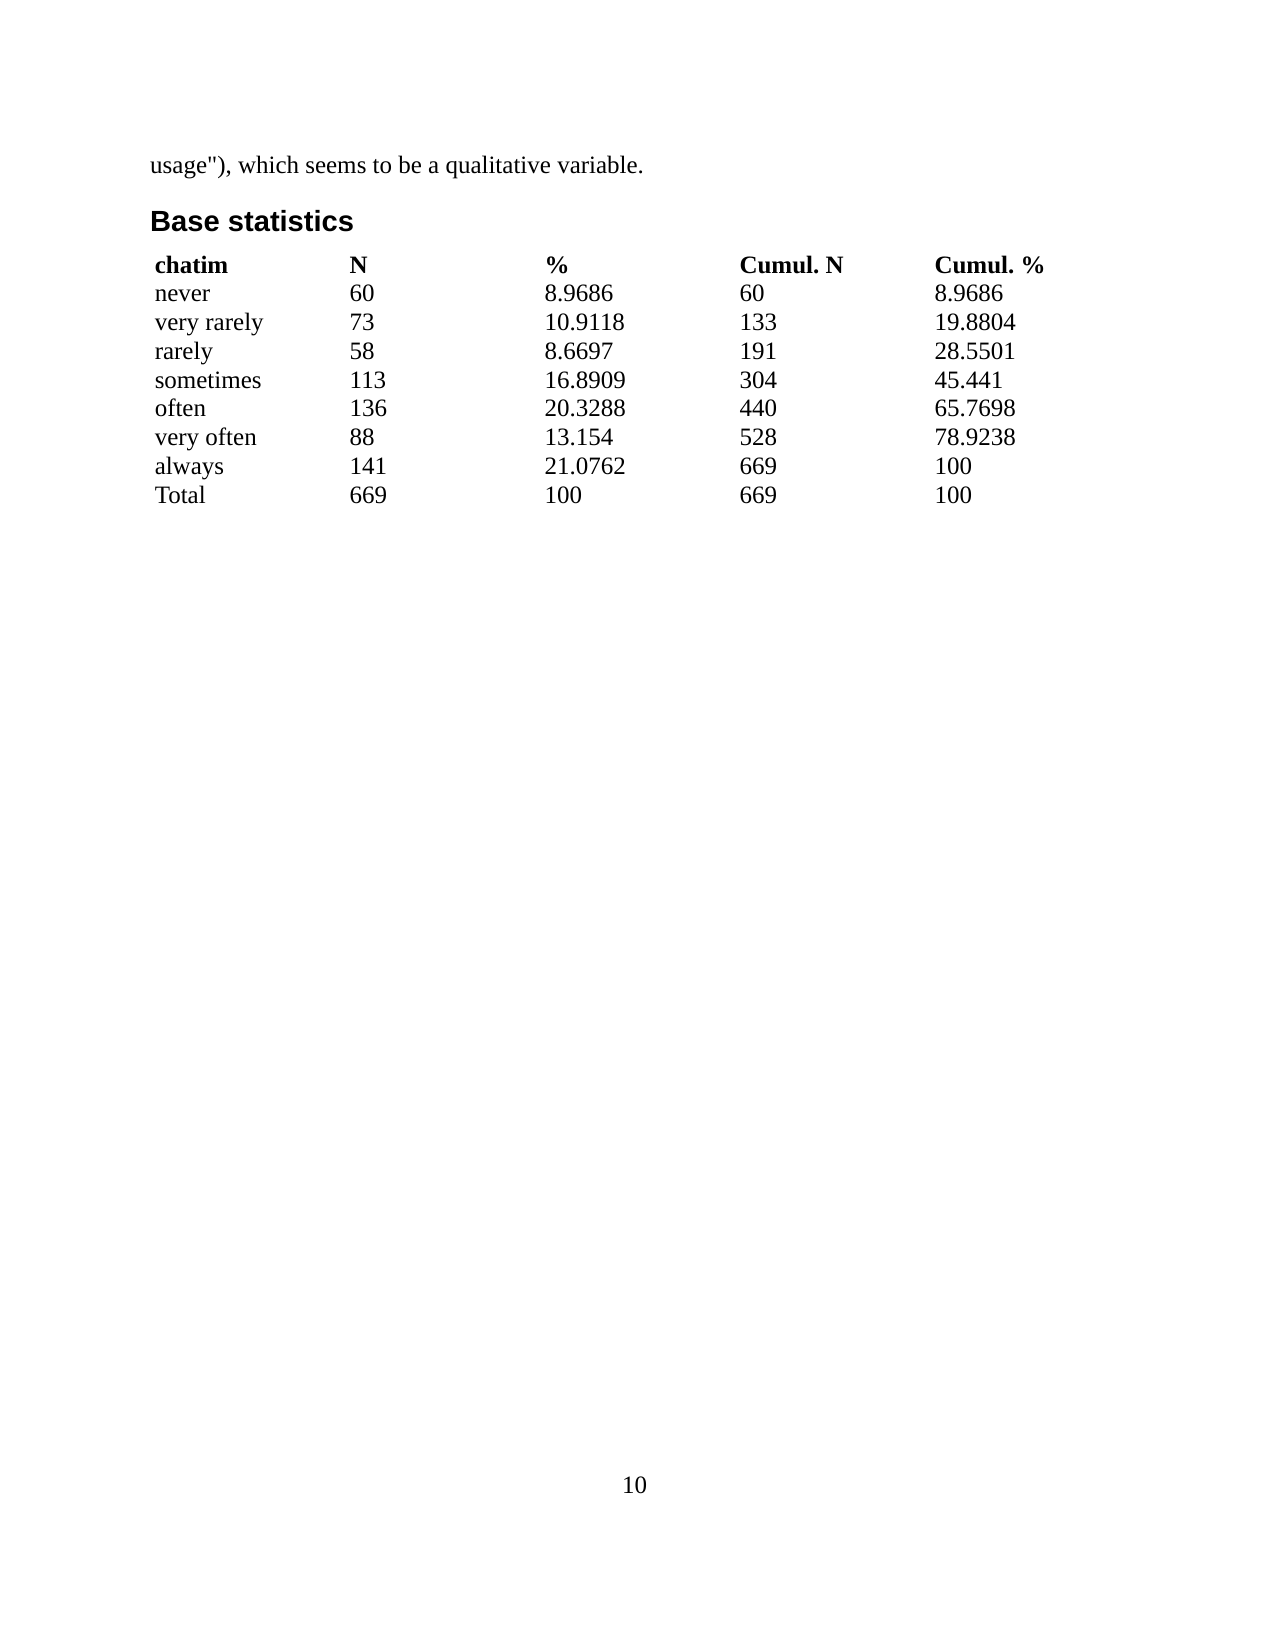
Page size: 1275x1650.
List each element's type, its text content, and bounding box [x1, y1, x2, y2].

table_cell 8.9686 [930, 279, 1125, 307]
table_cell 304 [735, 365, 930, 393]
table_cell 21.0762 [540, 451, 735, 480]
text usage"), which seems to be a qualitative variable. [150, 150, 1125, 179]
table_cell 528 [735, 422, 930, 451]
table_cell 13.154 [540, 422, 735, 451]
table_cell 19.8804 [930, 307, 1125, 336]
table_cell 191 [735, 336, 930, 365]
table_header Cumul. % [930, 250, 1125, 278]
table_header N [345, 250, 540, 278]
table_cell sometimes [150, 365, 345, 393]
table_cell 28.5501 [930, 336, 1125, 365]
table_cell 20.3288 [540, 394, 735, 422]
table_cell 88 [345, 422, 540, 451]
table_header % [540, 250, 735, 278]
table_cell 136 [345, 394, 540, 422]
table_cell 78.9238 [930, 422, 1125, 451]
table_cell very rarely [150, 307, 345, 336]
table_cell 73 [345, 307, 540, 336]
table_cell 141 [345, 451, 540, 480]
table_header chatim [150, 250, 345, 278]
table_cell 100 [930, 451, 1125, 480]
subtitle Base statistics [150, 204, 1125, 237]
table_cell 16.8909 [540, 365, 735, 393]
table_cell rarely [150, 336, 345, 365]
table_cell 60 [345, 279, 540, 307]
table_header Cumul. N [735, 250, 930, 278]
table_cell 669 [735, 480, 930, 508]
table_cell 45.441 [930, 365, 1125, 393]
table_cell Total [150, 480, 345, 508]
table_cell 440 [735, 394, 930, 422]
table_cell 113 [345, 365, 540, 393]
table_cell often [150, 394, 345, 422]
table_cell 8.6697 [540, 336, 735, 365]
table_cell always [150, 451, 345, 480]
table_cell 133 [735, 307, 930, 336]
table_cell never [150, 279, 345, 307]
table_cell very often [150, 422, 345, 451]
table_cell 669 [735, 451, 930, 480]
table_cell 10.9118 [540, 307, 735, 336]
table_cell 58 [345, 336, 540, 365]
table_cell 100 [540, 480, 735, 508]
table_cell 669 [345, 480, 540, 508]
table_cell 8.9686 [540, 279, 735, 307]
table_cell 60 [735, 279, 930, 307]
table_cell 100 [930, 480, 1125, 508]
table_cell 65.7698 [930, 394, 1125, 422]
